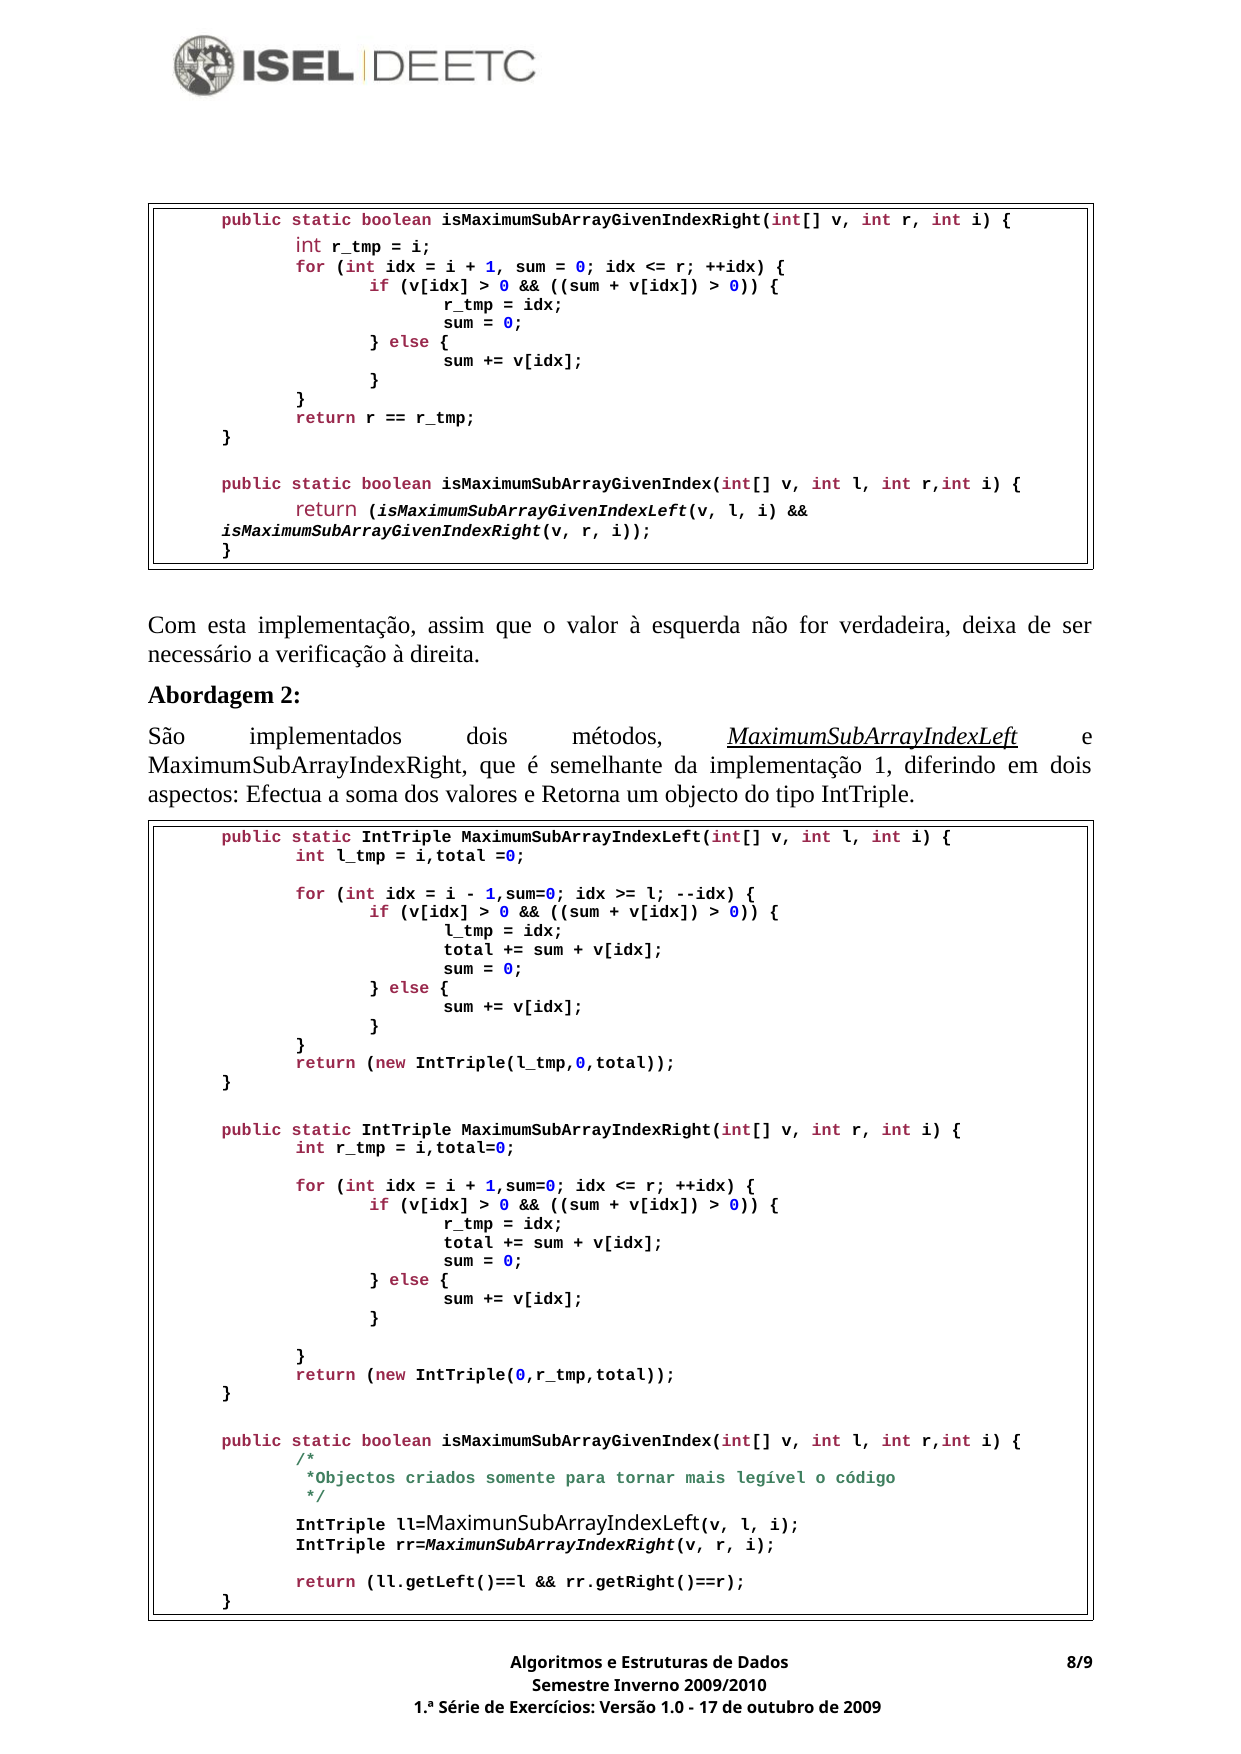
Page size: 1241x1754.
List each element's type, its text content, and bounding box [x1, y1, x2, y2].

text /* [154, 1443, 1087, 1462]
text [149, 1443, 153, 1462]
text Com esta implementação, assim que o valor à esquerda não for verdadeira, deixa de ser necessário a verificação à direita. [148, 610, 1093, 668]
text } [149, 1584, 1093, 1620]
text */ [154, 1480, 1087, 1499]
text [1088, 1065, 1093, 1093]
text Abordagem 2: [148, 680, 1093, 709]
text total += sum + v[idx]; [154, 1226, 1087, 1244]
text } [154, 1301, 1087, 1328]
text IntTriple ll=MaximunSubArrayIndexLeft(v, l, i); [154, 1499, 1087, 1528]
text sum += v[idx]; [154, 990, 1087, 1009]
text [149, 1377, 153, 1404]
text if (v[idx] > 0 && ((sum + v[idx]) > 0)) { [154, 1188, 1087, 1207]
text [1088, 1377, 1093, 1404]
text public static boolean isMaximumSubArrayGivenIndex(int[] v, int l, int r,int i) { [154, 467, 1087, 486]
text l_tmp = idx; [154, 914, 1087, 933]
text } else { [154, 1263, 1087, 1282]
text [149, 363, 153, 382]
text } [154, 1065, 1087, 1093]
text r_tmp = idx; [154, 1207, 1087, 1226]
text return (isMaximumSubArrayGivenIndexLeft(v, l, i) && isMaximumSubArrayGivenIndexRight(v, r, i)); [154, 486, 1087, 533]
text sum += v[idx]; [154, 1282, 1087, 1301]
text if (v[idx] > 0 && ((sum + v[idx]) > 0)) { [154, 269, 1087, 288]
text r_tmp = idx; [154, 288, 1087, 307]
text } [154, 1339, 1087, 1358]
text [1088, 363, 1093, 382]
text [1088, 1301, 1093, 1328]
text } [154, 420, 1087, 447]
text } else { [154, 971, 1087, 990]
text } [154, 363, 1087, 382]
text São implementados dois métodos, MaximumSubArrayIndexLeft e MaximumSubArrayIndexRight, que é semelhante da implementação 1, diferindo em dois aspectos: Efectua a soma dos valores e Retorna um objecto do tipo IntTriple. [148, 721, 1093, 808]
text for (int idx = i + 1,sum=0; idx <= r; ++idx) { [154, 1169, 1087, 1188]
text [1088, 1028, 1093, 1046]
text [1088, 420, 1093, 447]
text [149, 1009, 153, 1028]
text sum += v[idx]; [154, 344, 1087, 363]
text for (int idx = i - 1,sum=0; idx >= l; --idx) { [154, 877, 1087, 896]
text [149, 1339, 153, 1358]
text sum = 0; [154, 952, 1087, 971]
text [149, 1065, 153, 1093]
text IntTriple rr=MaximunSubArrayIndexRight(v, r, i); [154, 1528, 1087, 1555]
text sum = 0; [154, 307, 1087, 326]
text total += sum + v[idx]; [154, 933, 1087, 952]
text [149, 1480, 153, 1499]
text } [149, 533, 1093, 569]
text return (new IntTriple(0,r_tmp,total)); [154, 1358, 1087, 1377]
text int l_tmp = i,total =0; [154, 839, 1087, 866]
text return (new IntTriple(l_tmp,0,total)); [154, 1046, 1087, 1065]
text } [154, 1028, 1087, 1046]
text [1088, 1009, 1093, 1028]
text [149, 1028, 153, 1046]
text *Objectos criados somente para tornar mais legível o código [154, 1462, 1087, 1480]
text int r_tmp = i; [154, 222, 1087, 250]
text [1088, 1443, 1093, 1462]
text } [154, 382, 1087, 401]
text public static boolean isMaximumSubArrayGivenIndex(int[] v, int l, int r,int i) { [154, 1424, 1087, 1443]
text [1088, 1339, 1093, 1358]
text public static boolean isMaximumSubArrayGivenIndexRight(int[] v, int r, int i) { [149, 204, 1093, 222]
text public static IntTriple MaximumSubArrayIndexRight(int[] v, int r, int i) { [154, 1113, 1087, 1131]
text public static IntTriple MaximumSubArrayIndexLeft(int[] v, int l, int i) { [149, 821, 1093, 839]
text [149, 420, 153, 447]
text if (v[idx] > 0 && ((sum + v[idx]) > 0)) { [154, 896, 1087, 914]
picture [164, 20, 566, 121]
text [1088, 382, 1093, 401]
text } [154, 1009, 1087, 1028]
text [1088, 1480, 1093, 1499]
text } [154, 1377, 1087, 1404]
text } else { [154, 326, 1087, 344]
text return r == r_tmp; [154, 401, 1087, 420]
text sum = 0; [154, 1244, 1087, 1263]
text int r_tmp = i,total=0; [154, 1131, 1087, 1159]
text [149, 1301, 153, 1328]
text return (ll.getLeft()==l && rr.getRight()==r); [154, 1565, 1087, 1584]
text for (int idx = i + 1, sum = 0; idx <= r; ++idx) { [154, 250, 1087, 269]
text [149, 382, 153, 401]
